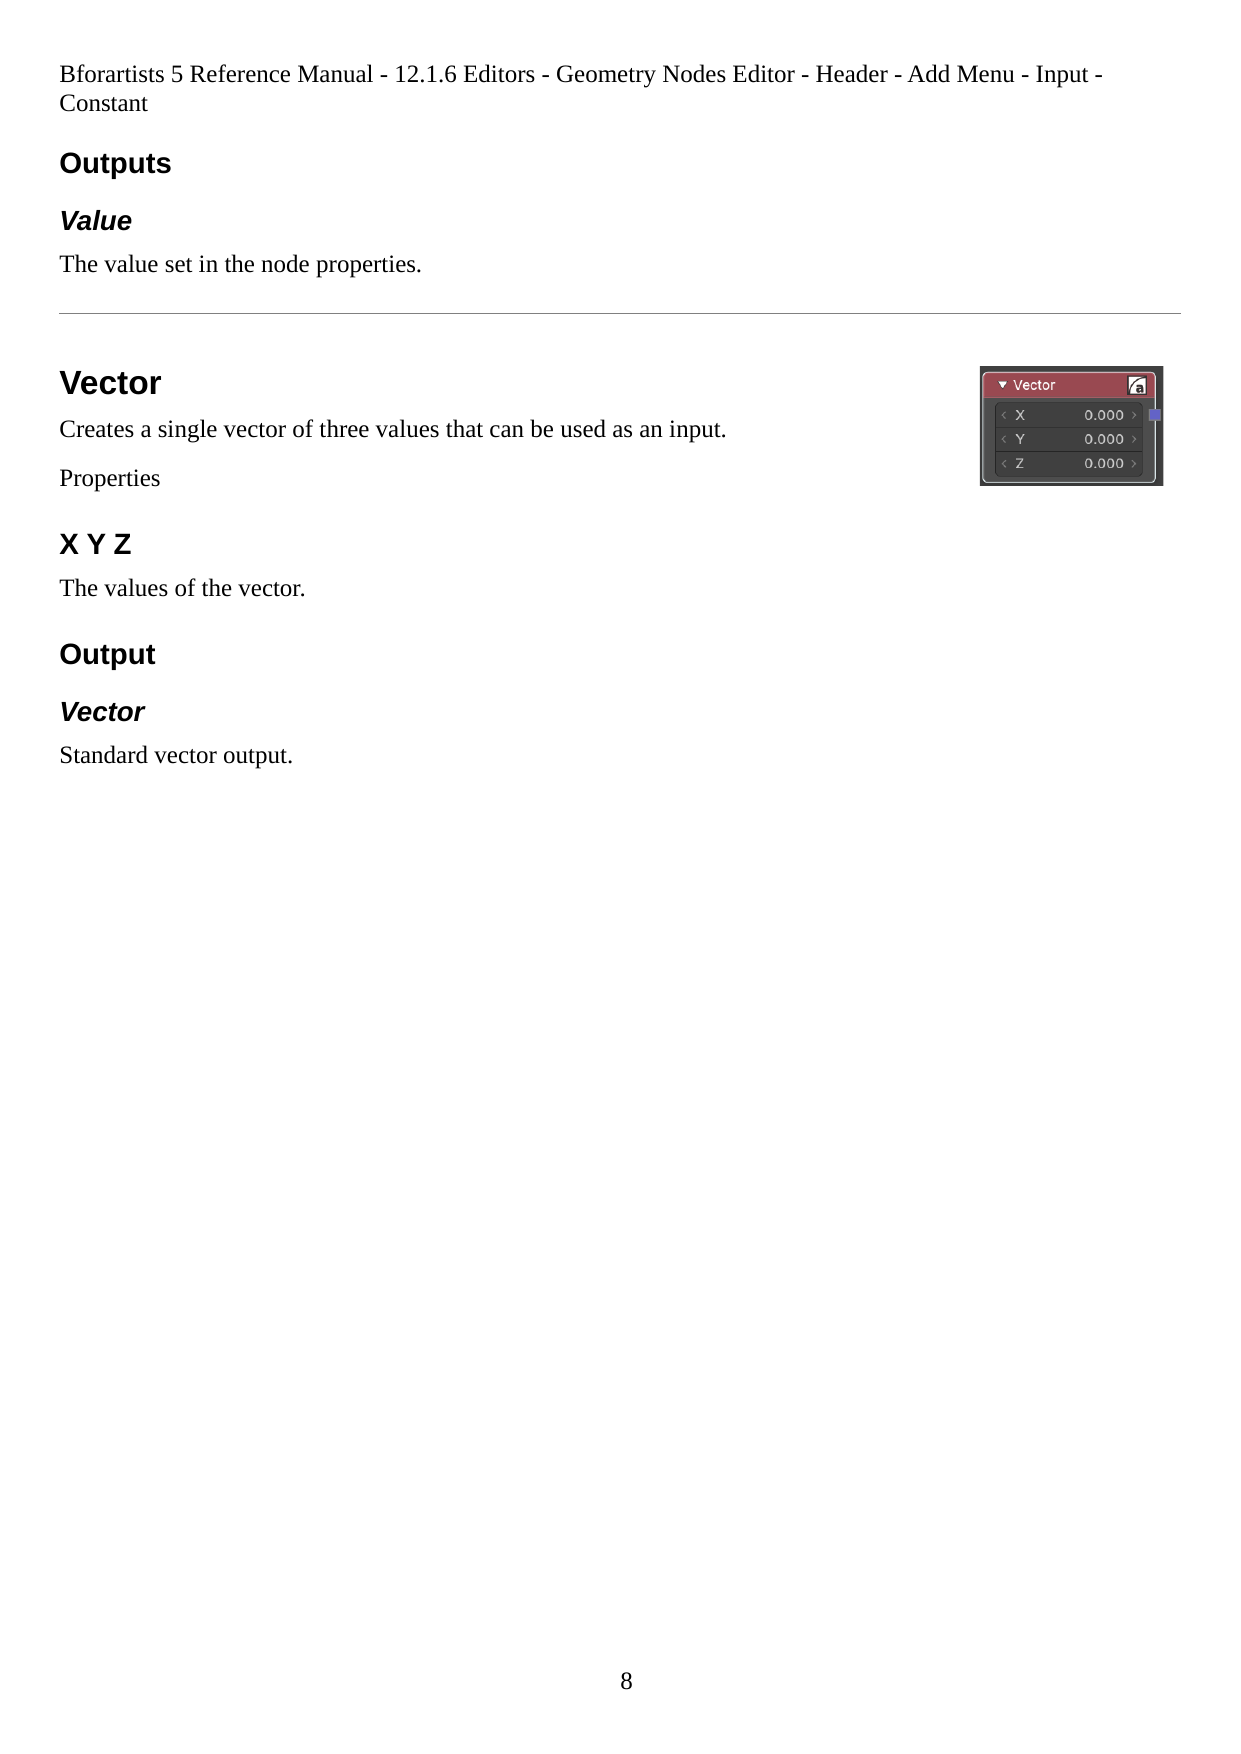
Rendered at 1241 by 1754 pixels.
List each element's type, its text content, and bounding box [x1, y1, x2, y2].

subtitle X Y Z [59, 527, 1181, 561]
text Creates a single vector of three values that can be used as an input. [59, 414, 979, 443]
subtitle Output [59, 637, 1181, 671]
text The value set in the node properties. [59, 249, 1181, 278]
subtitle Vector [59, 363, 1181, 402]
subtitle Outputs [59, 146, 1181, 180]
picture [979, 366, 1164, 486]
text The values of the vector. [59, 573, 1181, 602]
text Properties [59, 463, 1181, 492]
subtitle Vector [59, 696, 1181, 728]
subtitle Value [59, 205, 1181, 237]
text Standard vector output. [59, 740, 1181, 769]
